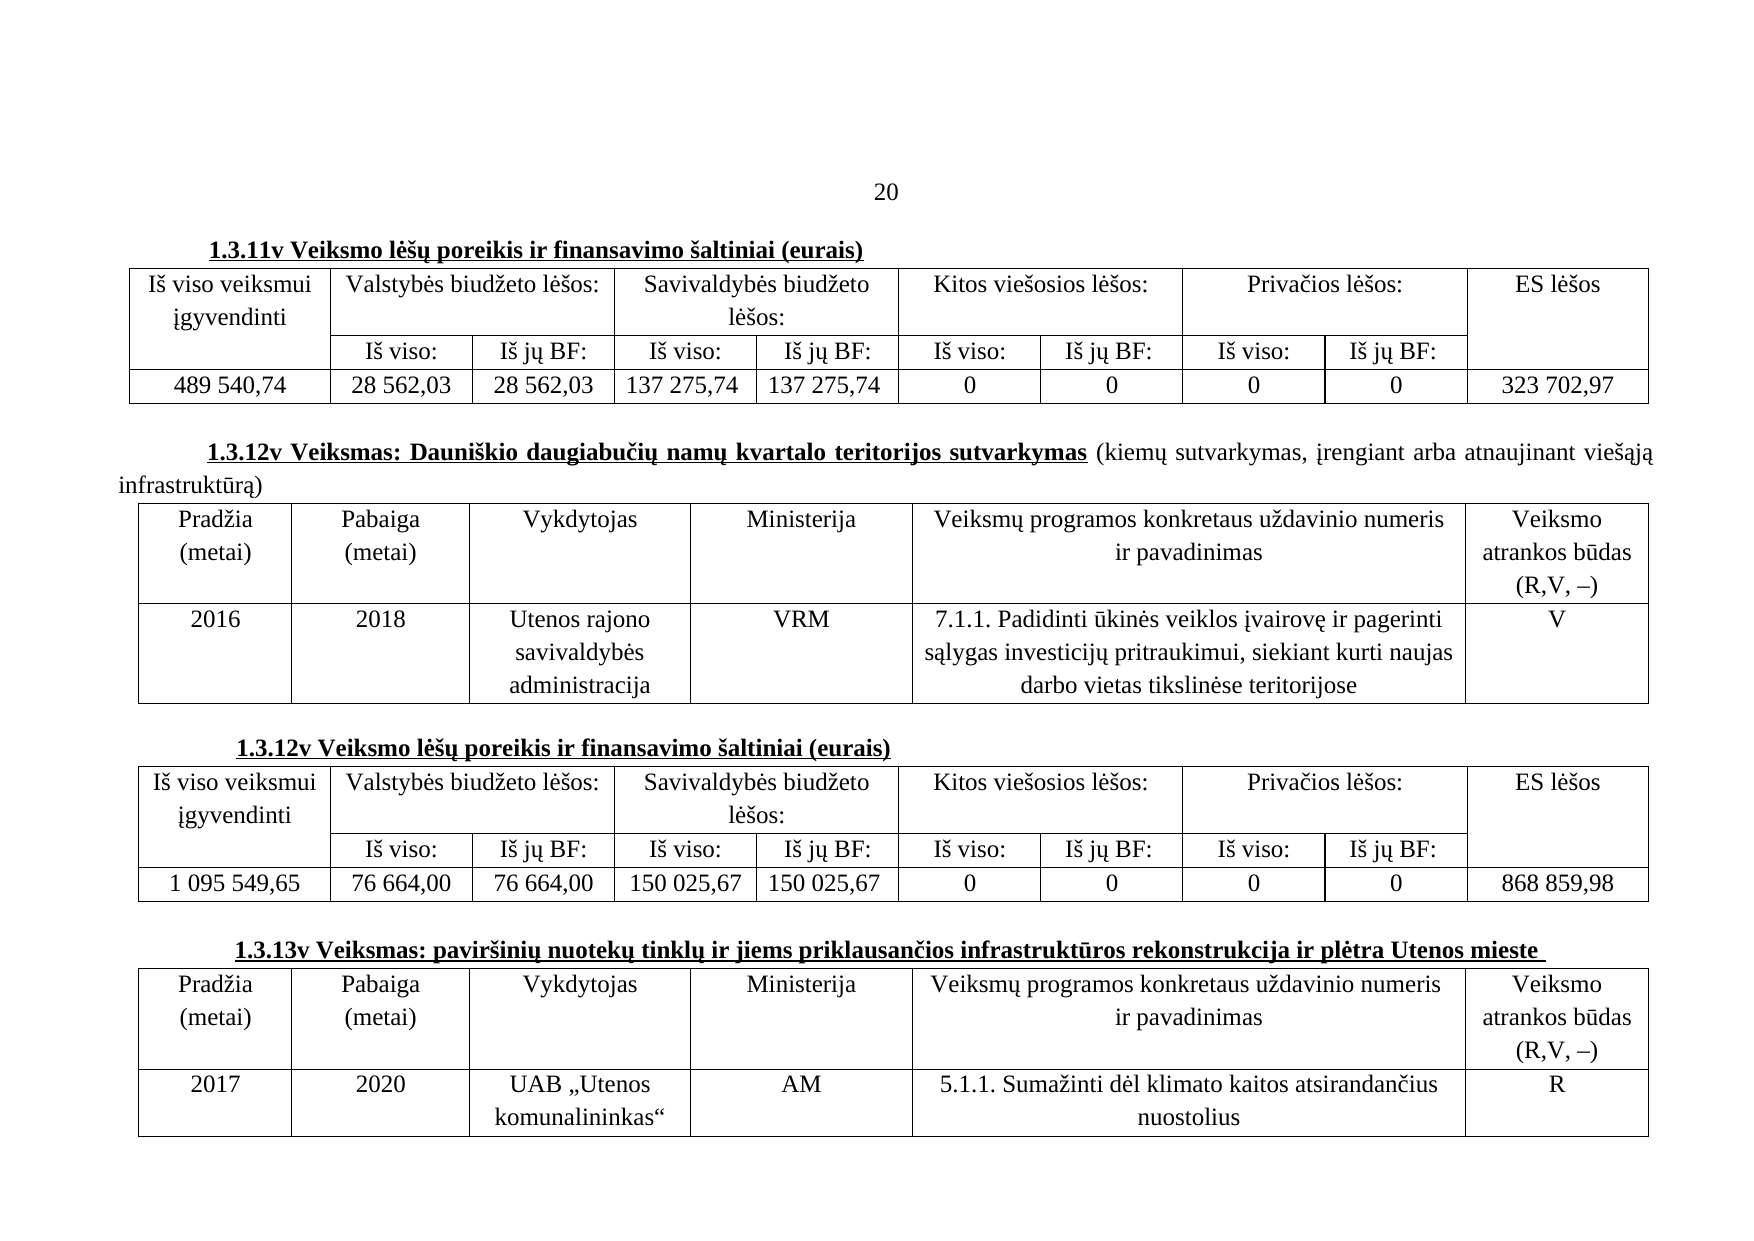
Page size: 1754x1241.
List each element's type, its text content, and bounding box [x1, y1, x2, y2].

table_cell V [1466, 604, 1648, 703]
text 1.3.12v Veiksmo lėšų poreikis ir finansavimo šaltiniai (eurais) [118, 733, 1654, 762]
table_cell 0 [1326, 868, 1467, 901]
table_cell Iš jų BF: [473, 336, 614, 369]
table_cell 28 562,03 [331, 370, 472, 403]
table_cell 489 540,74 [130, 370, 330, 403]
table_header Valstybės biudžeto lėšos: [331, 767, 614, 833]
table_header Privačios lėšos: [1183, 767, 1467, 833]
table_cell 1 095 549,65 [139, 868, 330, 901]
table_header Pabaiga (metai) [292, 504, 469, 603]
table_header Veiksmo atrankos būdas (R,V, –) [1466, 504, 1648, 603]
table_header Vykdytojas [470, 969, 690, 1068]
table_header Iš viso veiksmui įgyvendinti [130, 269, 330, 369]
table_header Pradžia (metai) [139, 504, 291, 603]
table_cell Iš viso: [615, 336, 756, 369]
table_cell Iš jų BF: [473, 834, 614, 867]
table_cell 137 275,74 [615, 370, 756, 403]
table_cell Iš viso: [899, 336, 1040, 369]
table_header Pabaiga (metai) [292, 969, 469, 1068]
table_cell 0 [1041, 868, 1182, 901]
table_cell Iš viso: [331, 336, 472, 369]
table_header Savivaldybės biudžeto lėšos: [615, 269, 898, 335]
table_header ES lėšos [1468, 269, 1648, 369]
table_cell 2020 [292, 1070, 469, 1136]
table_header Savivaldybės biudžeto lėšos: [615, 767, 898, 833]
table_cell Iš jų BF: [1041, 336, 1182, 369]
table_cell UAB „Utenos komunalininkas“ [470, 1070, 690, 1136]
text 1.3.12v Veiksmas: Dauniškio daugiabučių namų kvartalo teritorijos sutvarkymas (kiemų sutvarkymas, įrengiant arba atnaujinant viešąją infrastruktūrą) [118, 437, 1654, 499]
table_cell Iš viso: [1183, 834, 1324, 867]
table_cell 0 [899, 370, 1040, 403]
table_cell Iš viso: [615, 834, 756, 867]
table_header Kitos viešosios lėšos: [899, 767, 1182, 833]
table_cell 150 025,67 [757, 868, 898, 901]
table_cell AM [691, 1070, 912, 1136]
table_cell 323 702,97 [1468, 370, 1648, 403]
table_cell Iš viso: [1183, 336, 1324, 369]
table_cell 5.1.1. Sumažinti dėl klimato kaitos atsirandančius nuostolius [913, 1070, 1465, 1136]
table_cell Iš jų BF: [1326, 834, 1467, 867]
table_cell 76 664,00 [473, 868, 614, 901]
table_header Valstybės biudžeto lėšos: [331, 269, 614, 335]
table_cell 0 [1183, 370, 1324, 403]
table_cell Iš viso: [331, 834, 472, 867]
table_cell 137 275,74 [757, 370, 898, 403]
table_header Ministerija [691, 504, 912, 603]
table_cell 2017 [139, 1070, 291, 1136]
table_cell 868 859,98 [1468, 868, 1648, 901]
table_cell Iš viso: [899, 834, 1040, 867]
table_header Iš viso veiksmui įgyvendinti [139, 767, 330, 867]
table_cell 2016 [139, 604, 291, 703]
table_cell 7.1.1. Padidinti ūkinės veiklos įvairovę ir pagerinti sąlygas investicijų pritraukimui, siekiant kurti naujas darbo vietas tikslinėse teritorijose [913, 604, 1465, 703]
table_header Ministerija [691, 969, 912, 1068]
table_cell 76 664,00 [331, 868, 472, 901]
table_cell Iš jų BF: [1041, 834, 1182, 867]
table_header Veiksmo atrankos būdas (R,V, –) [1466, 969, 1648, 1068]
table_cell 0 [1326, 370, 1467, 403]
table_cell 0 [1041, 370, 1182, 403]
table_cell Iš jų BF: [757, 336, 898, 369]
table_header ES lėšos [1468, 767, 1648, 867]
table_cell 2018 [292, 604, 469, 703]
table_cell 0 [1183, 868, 1324, 901]
table_cell Utenos rajono savivaldybės administracija [470, 604, 690, 703]
table_cell Iš jų BF: [1326, 336, 1467, 369]
text 1.3.13v Veiksmas: paviršinių nuotekų tinklų ir jiems priklausančios infrastruktūros rekonstrukcija ir plėtra Utenos mieste [118, 935, 1654, 964]
table_header Pradžia (metai) [139, 969, 291, 1068]
table_cell Iš jų BF: [757, 834, 898, 867]
table_cell 0 [899, 868, 1040, 901]
table_header Kitos viešosios lėšos: [899, 269, 1182, 335]
table_cell VRM [691, 604, 912, 703]
table_header Veiksmų programos konkretaus uždavinio numeris ir pavadinimas [913, 504, 1465, 603]
table_cell 28 562,03 [473, 370, 614, 403]
table_cell 150 025,67 [615, 868, 756, 901]
text 1.3.11v Veiksmo lėšų poreikis ir finansavimo šaltiniai (eurais) [118, 235, 1654, 263]
table_header Veiksmų programos konkretaus uždavinio numeris ir pavadinimas [913, 969, 1465, 1068]
table_header Privačios lėšos: [1183, 269, 1467, 335]
table_cell R [1466, 1070, 1648, 1136]
table_header Vykdytojas [470, 504, 690, 603]
